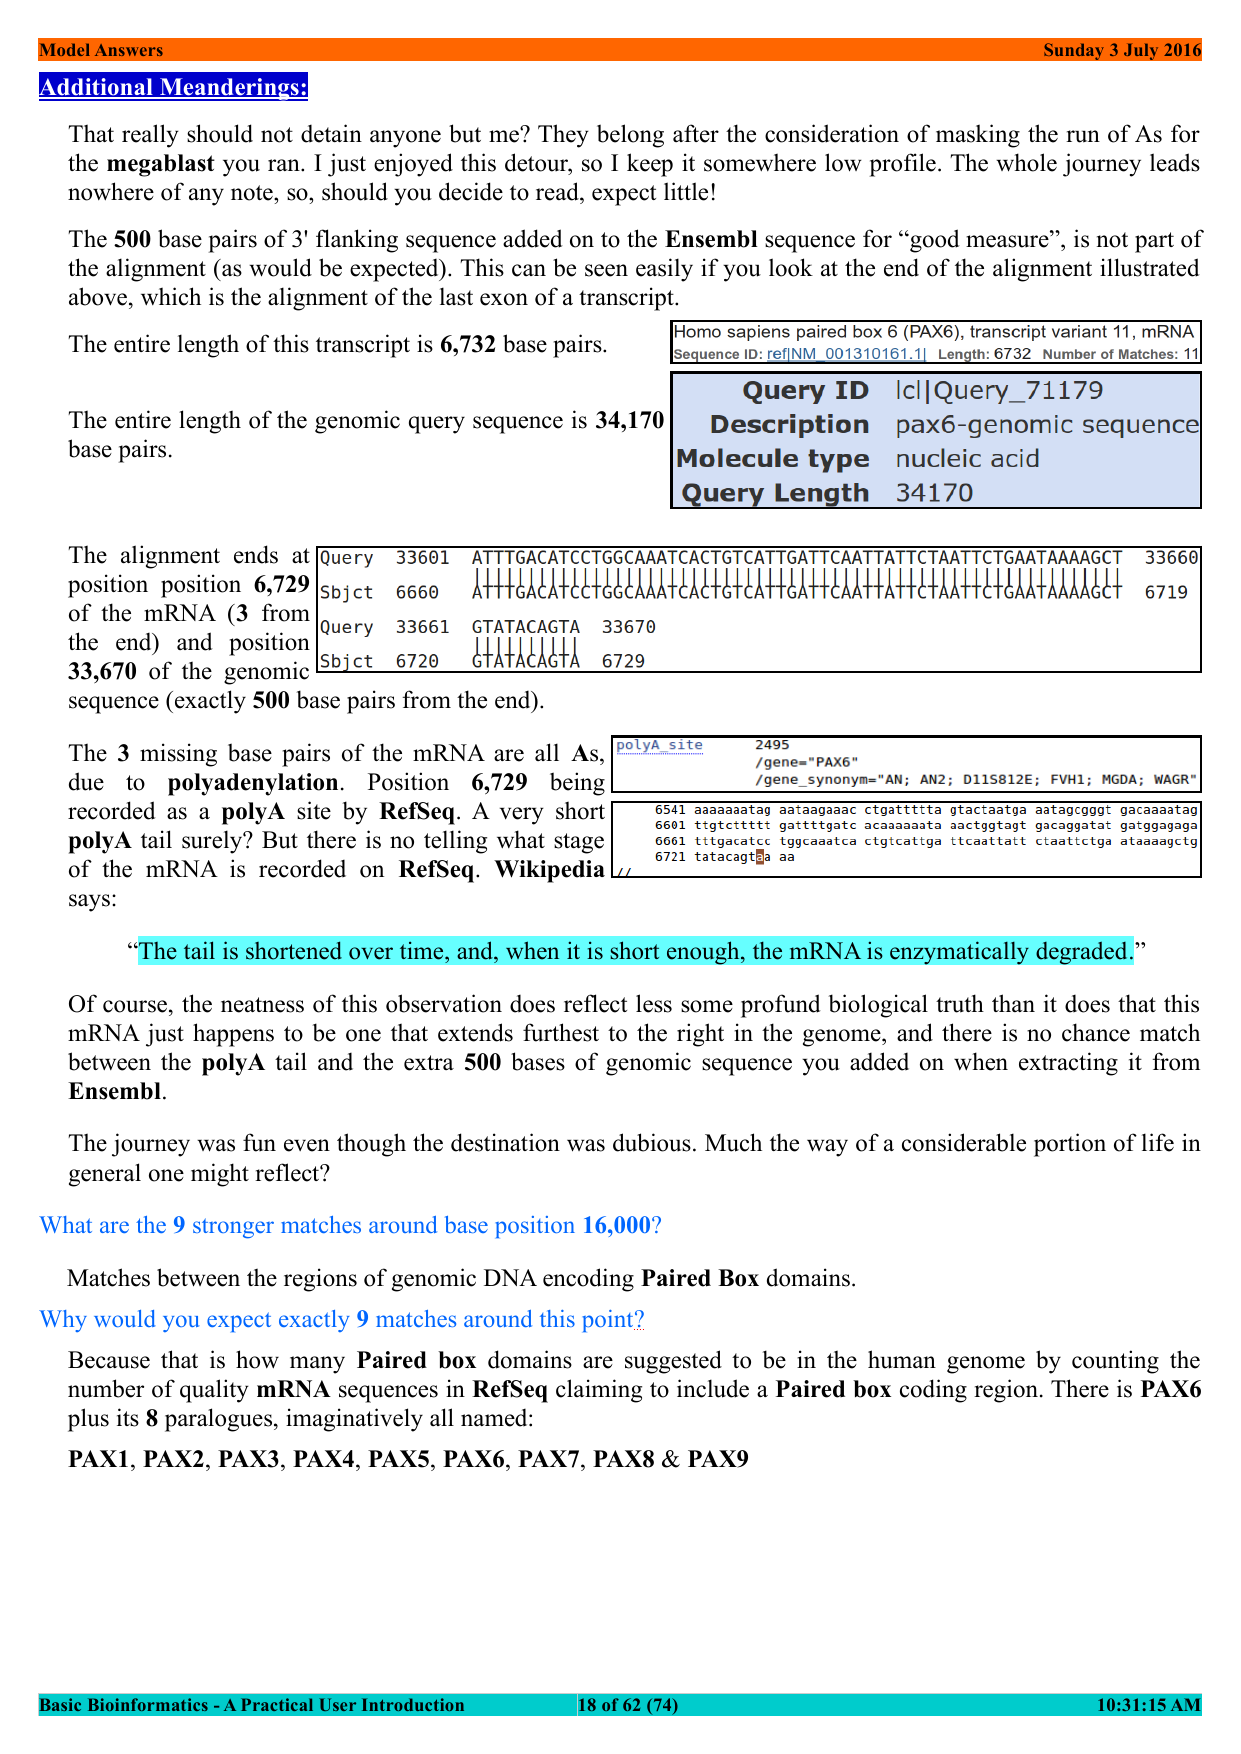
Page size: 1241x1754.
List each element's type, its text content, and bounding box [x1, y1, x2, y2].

text The entire length of this transcript is 6,732 base pairs. [68, 329, 670, 358]
picture [318, 548, 1200, 671]
text The alignment ends at position position 6,729 of the mRNA (3 from the end) and position 33,670 of the genomic sequence (exactly 500 base pairs from the end). [68, 540, 1202, 714]
text What are the 9 stronger matches around base position 16,000? [38, 1210, 1202, 1239]
text The 3 missing base pairs of the mRNA are all As, due to polyadenylation. Position 6,729 being recorded as a polyA site by RefSeq. A very short polyA tail surely? But there is no telling what stage of the mRNA is recorded on RefSeq. Wikipedia says: [68, 738, 1202, 912]
text The entire length of the genomic query sequence is 34,170 base pairs. [68, 405, 670, 463]
text That really should not detain anyone but me? They belong after the consideration of masking the run of As for the megablast you ran. I just enjoyed this detour, so I keep it somewhere low profile. The whole journey leads nowhere of any note, so, should you decide to read, expect little! [68, 119, 1202, 206]
text Why would you expect exactly 9 matches around this point? [38, 1304, 1202, 1333]
picture [613, 738, 1200, 791]
text Additional Meanderings: [38, 72, 1202, 101]
text Because that is how many Paired box domains are suggested to be in the human genome by counting the number of quality mRNA sequences in RefSeq claiming to include a Paired box coding region. There is PAX6 plus its 8 paralogues, imaginatively all named: [68, 1344, 1202, 1432]
picture [673, 374, 1200, 507]
text Of course, the neatness of this observation does reflect less some profund biological truth than it does that this mRNA just happens to be one that extends furthest to the right in the genome, and there is no chance match between the polyA tail and the extra 500 bases of genomic sequence you added on when extracting it from Ensembl. [68, 988, 1202, 1105]
text The 500 base pairs of 3' flanking sequence added on to the Ensembl sequence for “good measure”, is not part of the alignment (as would be expected). This can be seen easily if you look at the end of the alignment illustrated above, which is the alignment of the last exon of a transcript. [68, 224, 1202, 311]
text Matches between the regions of genomic DNA encoding Paired Box domains. [67, 1263, 1202, 1292]
text “The tail is shortened over time, and, when it is short enough, the mRNA is enzymatically degraded.” [127, 936, 1202, 965]
picture [613, 803, 1200, 876]
text The journey was fun even though the destination was dubious. Much the way of a considerable portion of life in general one might reflect? [68, 1128, 1202, 1186]
text PAX1, PAX2, PAX3, PAX4, PAX5, PAX6, PAX7, PAX8 & PAX9 [68, 1443, 1202, 1472]
picture [673, 322, 1200, 362]
